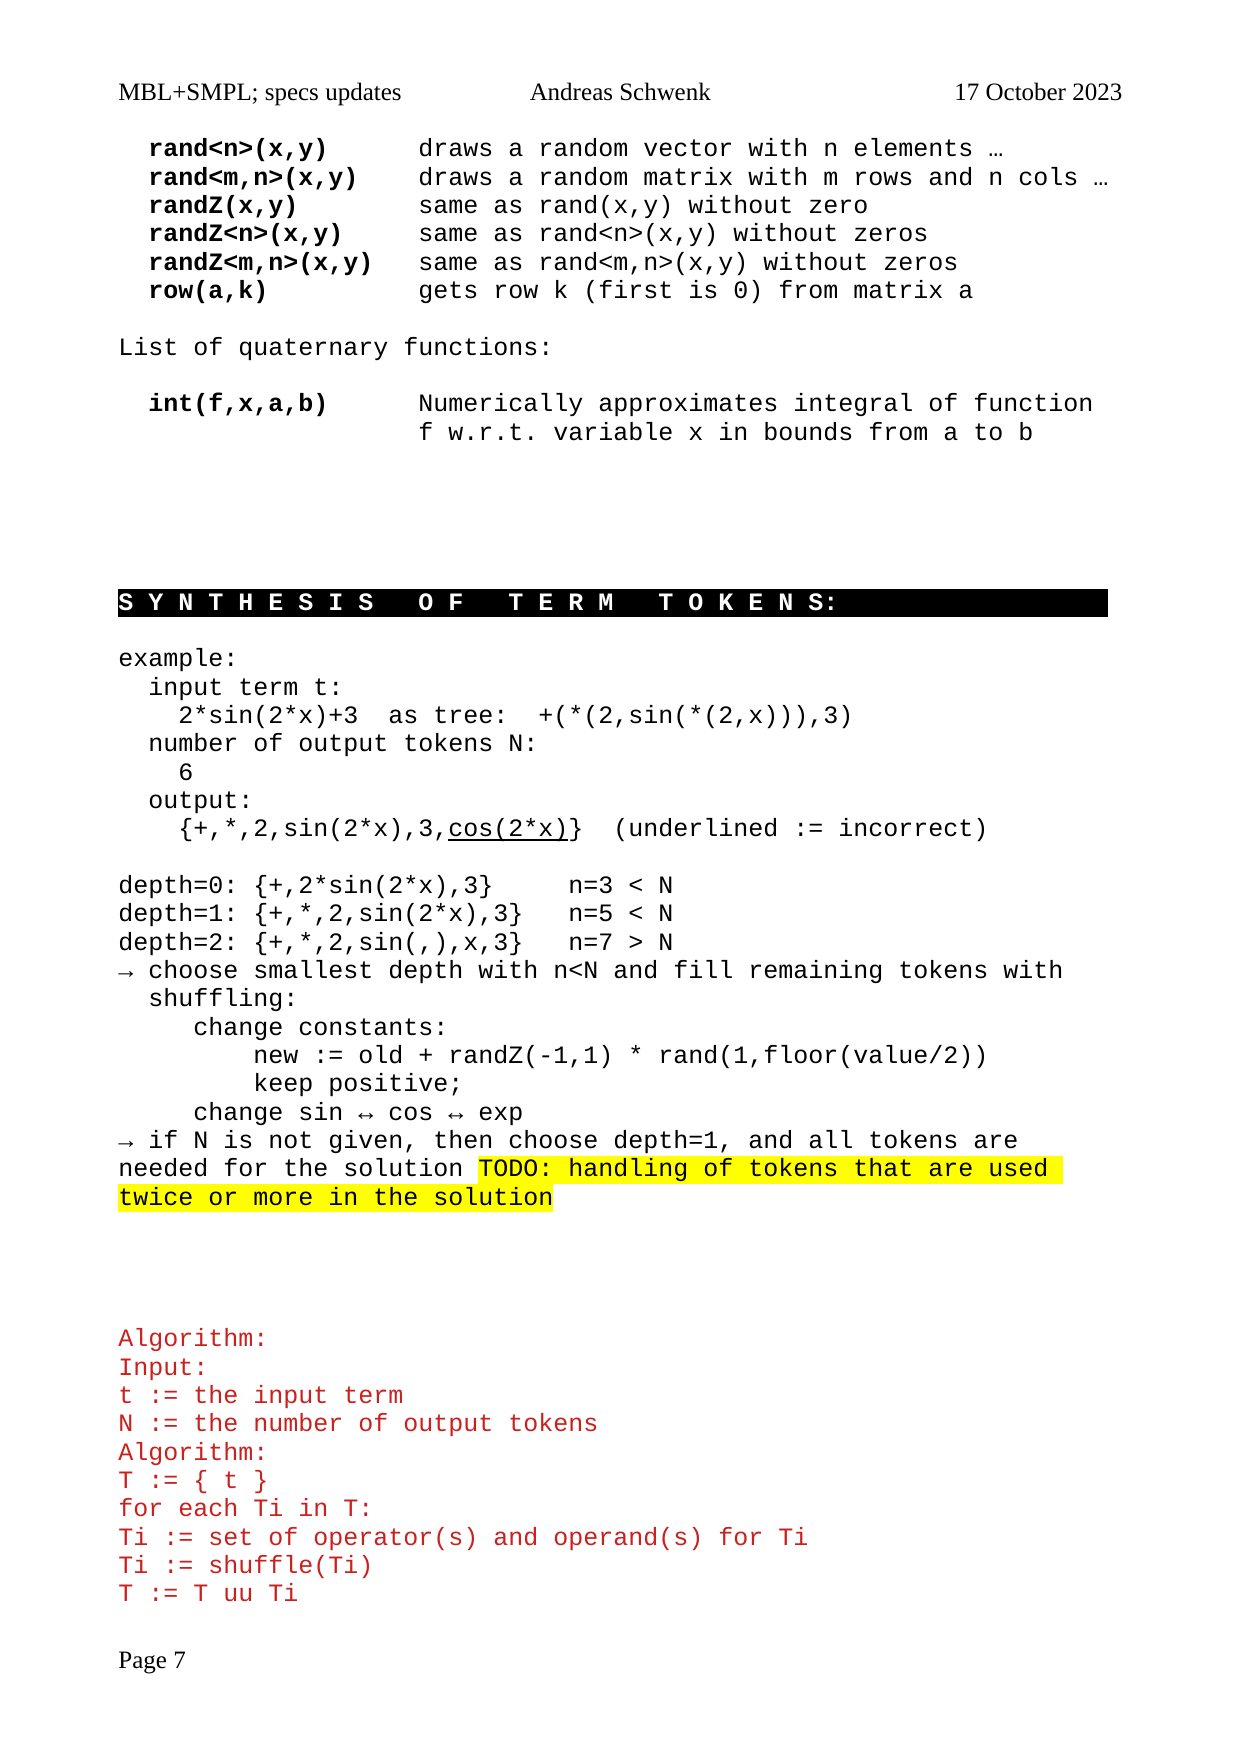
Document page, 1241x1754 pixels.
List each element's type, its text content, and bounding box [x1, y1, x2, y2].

text randZ<m,n>(x,y) same as rand<m,n>(x,y) without zeros [118, 249, 1122, 277]
text rand<n>(x,y) draws a random vector with n elements … [118, 136, 1122, 164]
text shuffling: [118, 986, 1122, 1014]
text Ti := set of operator(s) and operand(s) for Ti [118, 1524, 1122, 1552]
text depth=0: {+,2*sin(2*x),3} n=3 < N [118, 872, 1122, 901]
text output: [118, 787, 1122, 816]
text randZ(x,y) same as rand(x,y) without zero [118, 192, 1122, 221]
text keep positive; [118, 1071, 1122, 1099]
text t := the input term [118, 1382, 1122, 1411]
text Algorithm: [118, 1439, 1122, 1467]
text for each Ti in T: [118, 1496, 1122, 1524]
text N := the number of output tokens [118, 1411, 1122, 1439]
text change sin ↔ cos ↔ exp [118, 1099, 1122, 1127]
text T := { t } [118, 1467, 1122, 1496]
text → if N is not given, then choose depth=1, and all tokens are needed for the solution TODO: handling of tokens that are used twice or more in the solution [118, 1127, 1122, 1212]
text input term t: [118, 674, 1122, 702]
text Ti := shuffle(Ti) [118, 1552, 1122, 1581]
text new := old + randZ(-1,1) * rand(1,floor(value/2)) [118, 1042, 1122, 1071]
text example: [118, 646, 1122, 674]
text T := T uu Ti [118, 1581, 1122, 1609]
text row(a,k) gets row k (first is 0) from matrix a [118, 277, 1122, 306]
text {+,*,2,sin(2*x),3,cos(2*x)} (underlined := incorrect) [118, 816, 1122, 844]
text Algorithm: [118, 1326, 1122, 1354]
text depth=2: {+,*,2,sin(,),x,3} n=7 > N [118, 929, 1122, 957]
text f w.r.t. variable x in bounds from a to b [118, 419, 1122, 447]
text change constants: [118, 1014, 1122, 1042]
text randZ<n>(x,y) same as rand<n>(x,y) without zeros [118, 221, 1122, 249]
text 2*sin(2*x)+3 as tree: +(*(2,sin(*(2,x))),3) [118, 702, 1122, 731]
text depth=1: {+,*,2,sin(2*x),3} n=5 < N [118, 901, 1122, 929]
text int(f,x,a,b) Numerically approximates integral of function [118, 391, 1122, 419]
text 6 [118, 759, 1122, 787]
text Input: [118, 1354, 1122, 1382]
text rand<m,n>(x,y) draws a random matrix with m rows and n cols … [118, 164, 1122, 192]
text List of quaternary functions: [118, 334, 1122, 362]
text number of output tokens N: [118, 731, 1122, 759]
text → choose smallest depth with n<N and fill remaining tokens with [118, 957, 1122, 986]
text S Y N T H E S I S O F T E R M T O K E N S: [118, 589, 1122, 617]
